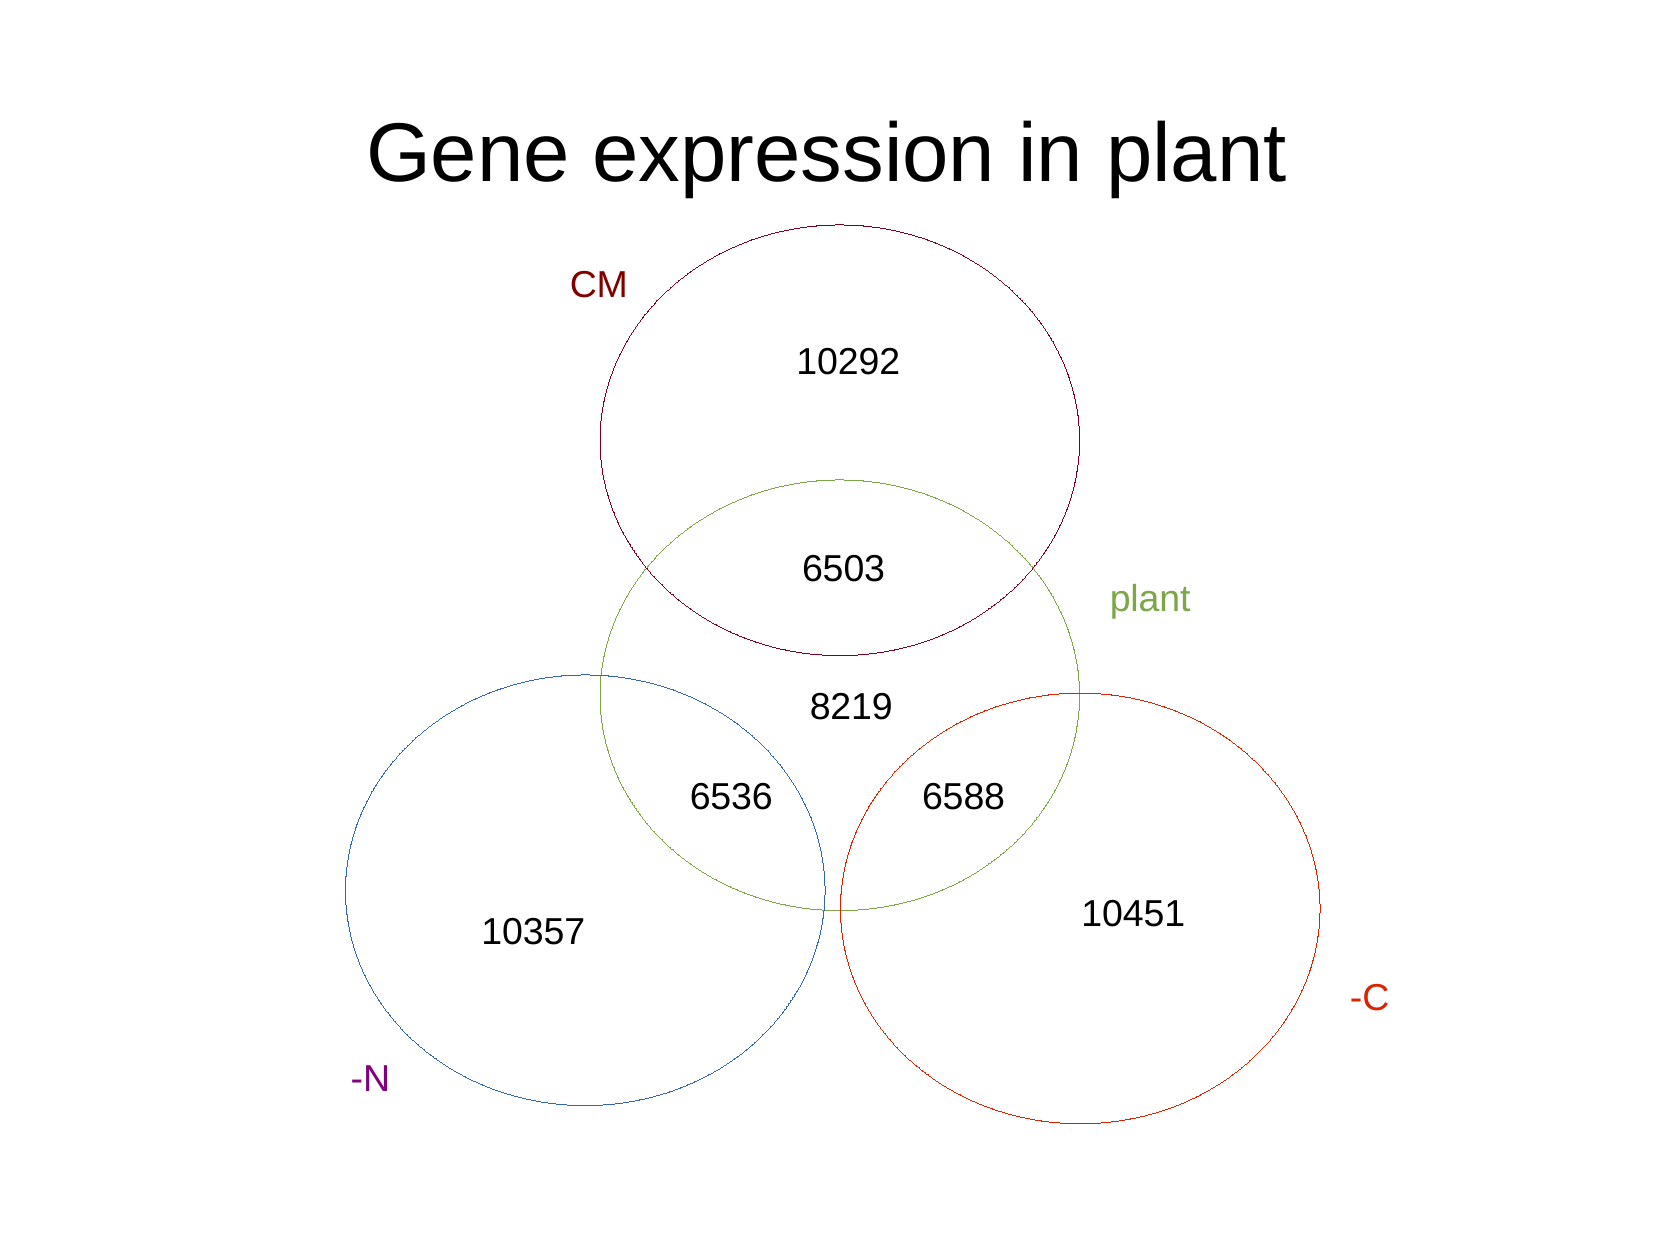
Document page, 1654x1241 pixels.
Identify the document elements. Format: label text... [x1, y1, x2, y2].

text_box 6588 [907, 768, 1021, 826]
text_box -N [335, 1050, 406, 1107]
text_box 10451 [1048, 885, 1201, 942]
text_box plant [1095, 570, 1216, 652]
text_box 6503 [787, 540, 901, 597]
title Gene expression in plant [82, 49, 1571, 257]
text_box 10292 [778, 333, 916, 391]
text_box [345, 224, 1321, 1124]
text_box 6536 [675, 768, 788, 826]
text_box CM [555, 256, 643, 314]
text_box 8219 [795, 678, 931, 736]
text_box 10357 [414, 903, 601, 961]
text_box -C [1335, 968, 1405, 1051]
